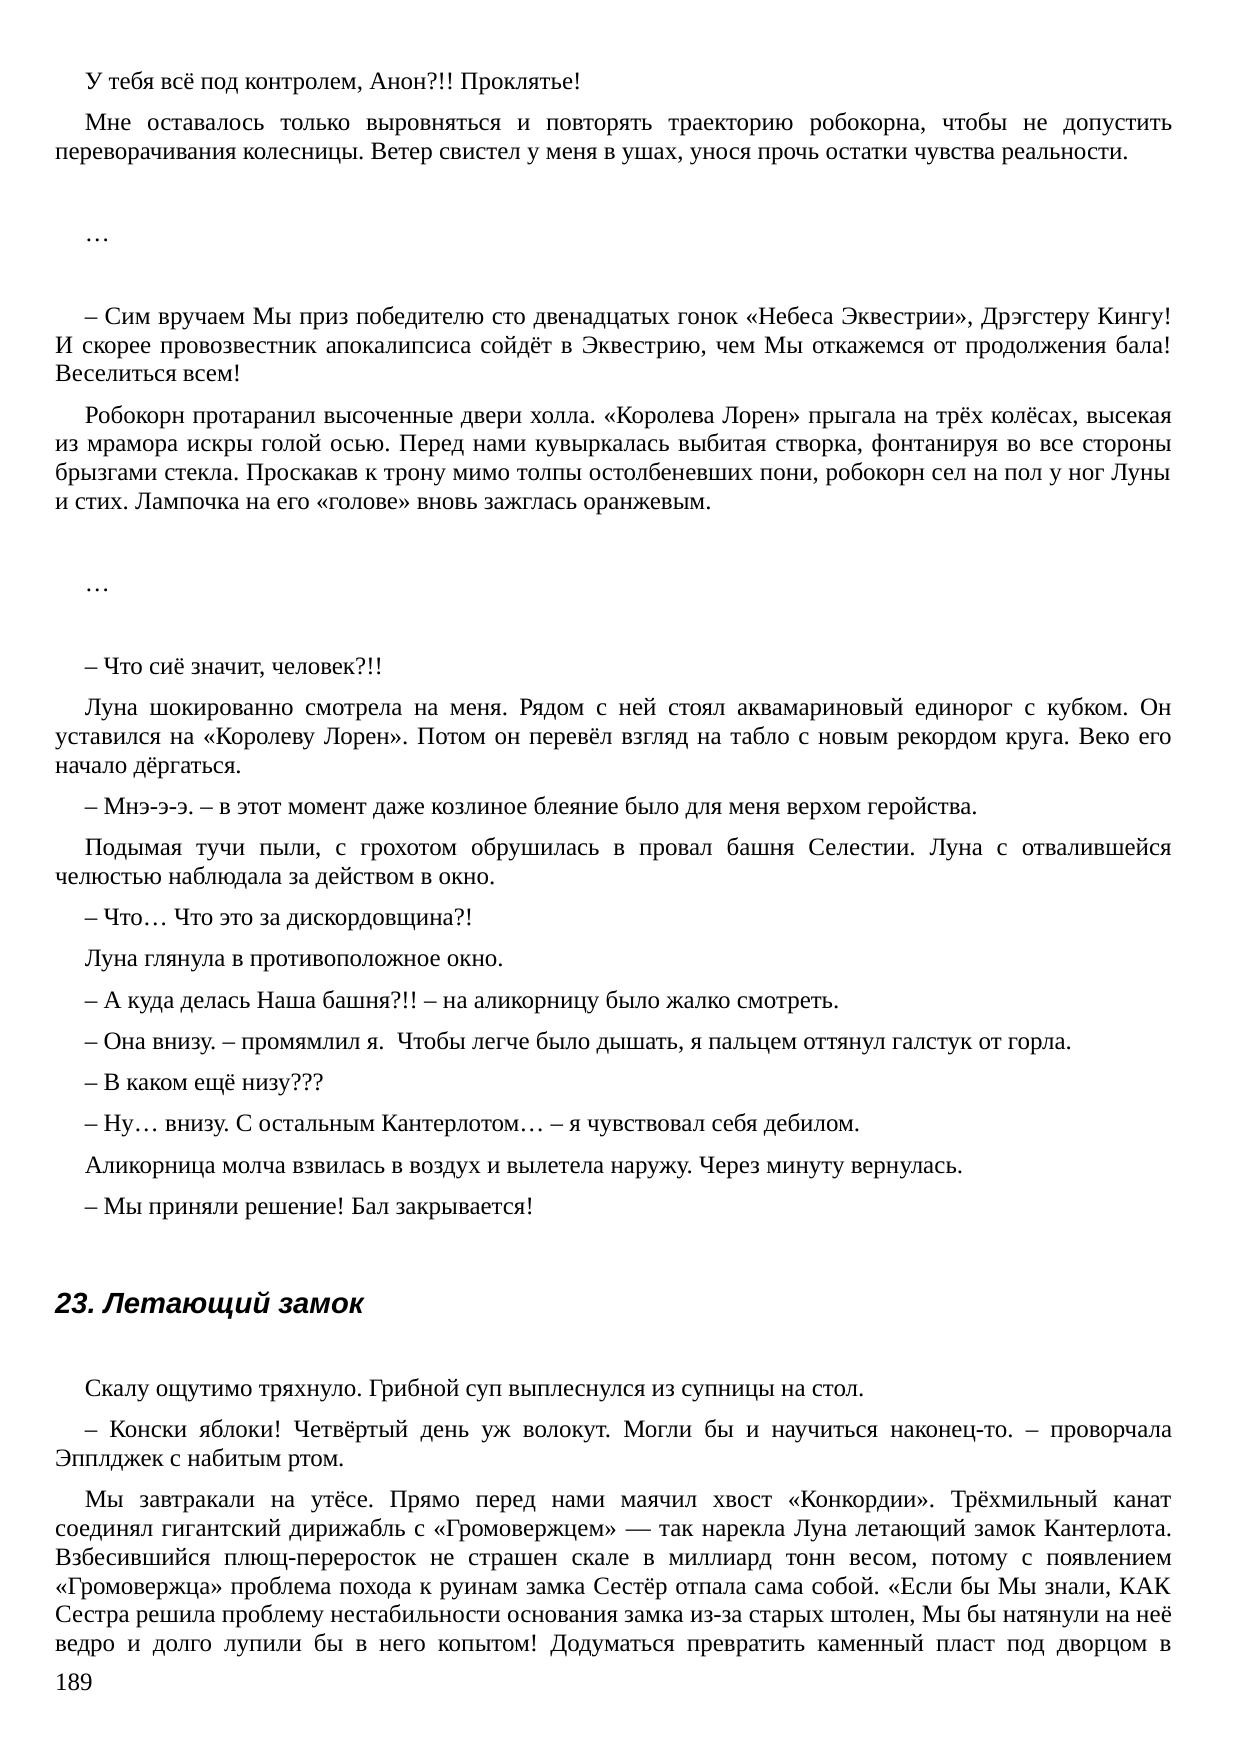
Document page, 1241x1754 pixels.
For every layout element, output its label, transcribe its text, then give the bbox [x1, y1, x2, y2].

text – В каком ещё низу??? [55, 1067, 1173, 1096]
text Луна шокированно смотрела на меня. Рядом с ней стоял аквамариновый единорог с кубком. Он уставился на «Королеву Лорен». Потом он перевёл взгляд на табло с новым рекордом круга. Веко его начало дёргаться. [55, 692, 1173, 778]
text Подымая тучи пыли, с грохотом обрушилась в провал башня Селестии. Луна с отвалившейся челюстью наблюдала за действом в окно. [55, 832, 1173, 890]
text Луна глянула в противоположное окно. [55, 943, 1173, 972]
text – Конски яблоки! Четвёртый день уж волокут. Могли бы и научиться наконец-то. – проворчала Эпплджек с набитым ртом. [55, 1414, 1173, 1472]
text – А куда делась Наша башня?!! – на аликорницу было жалко смотреть. [55, 985, 1173, 1013]
text – Ну… внизу. С остальным Кантерлотом… – я чувствовал себя дебилом. [55, 1108, 1173, 1137]
text Робокорн протаранил высоченные двери холла. «Королева Лорен» прыгала на трёх колёсах, высекая из мрамора искры голой осью. Перед нами кувыркалась выбитая створка, фонтанируя во все стороны брызгами стекла. Проскакав к трону мимо толпы остолбеневших пони, робокорн сел на пол у ног Луны и стих. Лампочка на его «голове» вновь зажглась оранжевым. [55, 400, 1173, 515]
text – Мнэ-э-э. – в этот момент даже козлиное блеяние было для меня верхом геройства. [55, 791, 1173, 820]
text – Сим вручаем Мы приз победителю сто двенадцатых гонок «Небеса Эквестрии», Дрэгстеру Кингу! И скорее провозвестник апокалипсиса сойдёт в Эквестрию, чем Мы откажемся от продолжения бала! Веселиться всем! [55, 301, 1173, 387]
text Мы завтракали на утёсе. Прямо перед нами маячил хвост «Конкордии». Трёхмильный канат соединял гигантский дирижабль с «Громовержцем» — так нарекла Луна летающий замок Кантерлота. Взбесившийся плющ-переросток не страшен скале в миллиард тонн весом, потому с появлением «Громовержца» проблема похода к руинам замка Сестёр отпала сама собой. «Если бы Мы знали, КАК Сестра решила проблему нестабильности основания замка из-за старых штолен, Мы бы натянули на неё ведро и долго лупили бы в него копытом! Додуматься превратить каменный пласт под дворцом в [55, 1484, 1173, 1657]
text – Что… Что это за дискордовщина?! [55, 902, 1173, 931]
subtitle 23. Летающий замок [55, 1286, 1173, 1319]
text … [55, 218, 1173, 247]
text – Мы приняли решение! Бал закрывается! [55, 1191, 1173, 1220]
text … [55, 568, 1173, 597]
text Скалу ощутимо тряхнуло. Грибной суп выплеснулся из супницы на стол. [55, 1373, 1173, 1402]
text Аликорница молча взвилась в воздух и вылетела наружу. Через минуту вернулась. [55, 1150, 1173, 1178]
text – Она внизу. – промямлил я. Чтобы легче было дышать, я пальцем оттянул галстук от горла. [55, 1026, 1173, 1055]
text У тебя всё под контролем, Анон?!! Проклятье! [55, 66, 1173, 95]
text Мне оставалось только выровняться и повторять траекторию робокорна, чтобы не допустить переворачивания колесницы. Ветер свистел у меня в ушах, унося прочь остатки чувства реальности. [55, 107, 1173, 165]
text – Что сиё значит, человек?!! [55, 651, 1173, 680]
